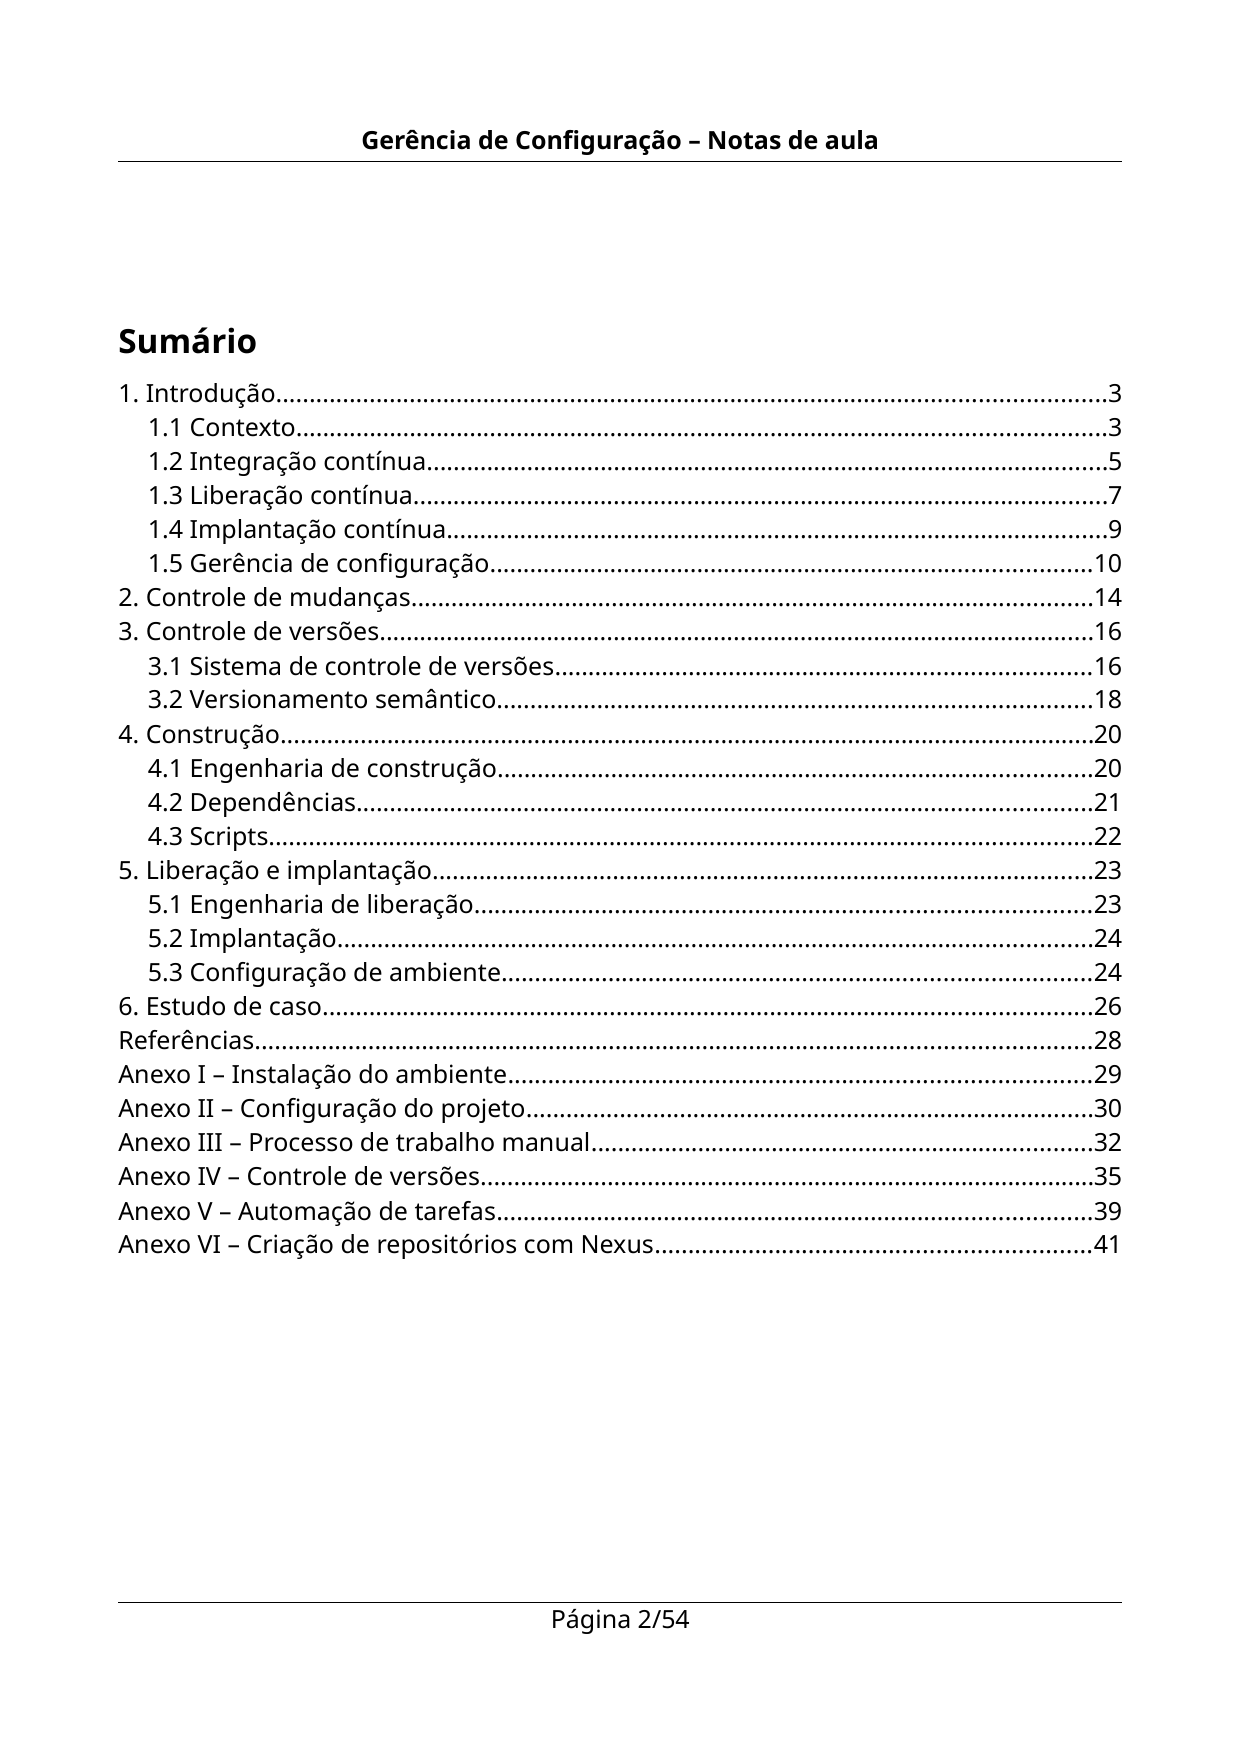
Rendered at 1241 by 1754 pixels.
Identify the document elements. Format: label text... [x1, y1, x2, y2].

text Anexo IV – Controle de versões 35 [118, 1159, 1122, 1193]
text Anexo III – Processo de trabalho manual 32 [118, 1125, 1122, 1159]
text 1. Introdução 3 [118, 376, 1122, 410]
text 1.1 Contexto 3 [148, 410, 1122, 444]
text 5. Liberação e implantação 23 [118, 852, 1122, 887]
text Anexo VI – Criação de repositórios com Nexus 41 [118, 1227, 1122, 1261]
text 3.1 Sistema de controle de versões 16 [148, 648, 1122, 682]
text 6. Estudo de caso 26 [118, 989, 1122, 1023]
text 5.3 Configuração de ambiente 24 [148, 955, 1122, 989]
text 4. Construção 20 [118, 716, 1122, 750]
subtitle Sumário [118, 318, 1122, 363]
text 1.3 Liberação contínua 7 [148, 478, 1122, 512]
text 3. Controle de versões 16 [118, 614, 1122, 648]
text Referências 28 [118, 1023, 1122, 1057]
text 3.2 Versionamento semântico 18 [148, 682, 1122, 716]
text 2. Controle de mudanças 14 [118, 580, 1122, 614]
text Anexo I – Instalação do ambiente 29 [118, 1057, 1122, 1091]
text Anexo II – Configuração do projeto 30 [118, 1091, 1122, 1125]
text 1.4 Implantação contínua 9 [148, 512, 1122, 546]
text 4.2 Dependências 21 [148, 784, 1122, 818]
text Anexo V – Automação de tarefas 39 [118, 1193, 1122, 1227]
text 1.5 Gerência de configuração 10 [148, 546, 1122, 580]
text 5.2 Implantação 24 [148, 921, 1122, 955]
text 5.1 Engenharia de liberação 23 [148, 887, 1122, 921]
text 4.3 Scripts 22 [148, 818, 1122, 852]
text 4.1 Engenharia de construção 20 [148, 750, 1122, 784]
text 1.2 Integração contínua 5 [148, 444, 1122, 478]
